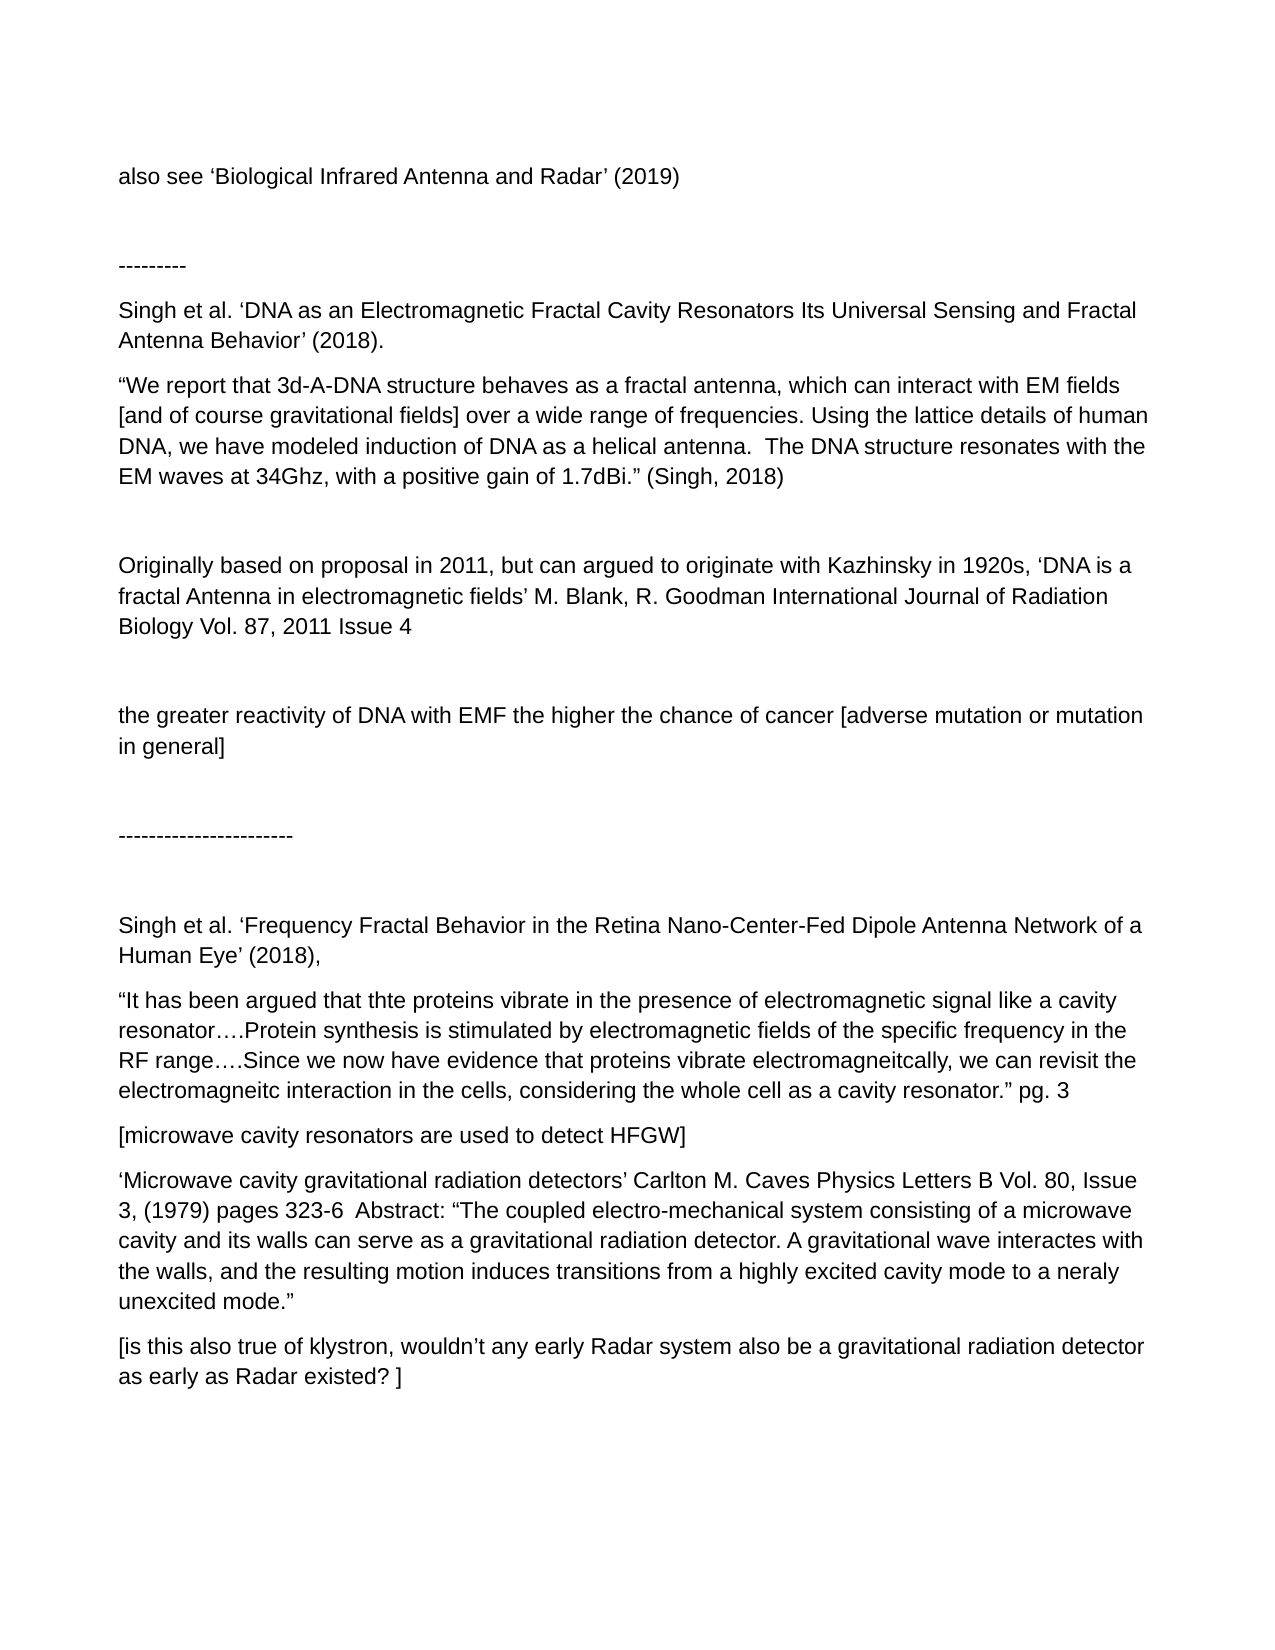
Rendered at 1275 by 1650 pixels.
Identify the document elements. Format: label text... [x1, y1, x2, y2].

text the greater reactivity of DNA with EMF the higher the chance of cancer [adverse mutation or mutation in general] [118, 702, 1157, 759]
text ----------------------- [118, 822, 1157, 849]
text Singh et al. ‘Frequency Fractal Behavior in the Retina Nano-Center-Fed Dipole Antenna Network of a Human Eye’ (2018), [118, 912, 1157, 968]
text [microwave cavity resonators are used to detect HFGW] [118, 1122, 1157, 1149]
text Singh et al. ‘DNA as an Electromagnetic Fractal Cavity Resonators Its Universal Sensing and Fractal Antenna Behavior’ (2018). [118, 297, 1157, 354]
text [is this also true of klystron, wouldn’t any early Radar system also be a gravitational radiation detector as early as Radar existed? ] [118, 1333, 1157, 1389]
text “We report that 3d-A-DNA structure behaves as a fractal antenna, which can interact with EM fields [and of course gravitational fields] over a wide range of frequencies. Using the lattice details of human DNA, we have modeled induction of DNA as a helical antenna. The DNA structure resonates with the EM waves at 34Ghz, with a positive gain of 1.7dBi.” (Singh, 2018) [118, 372, 1157, 489]
text also see ‘Biological Infrared Antenna and Radar’ (2019) [118, 163, 1157, 189]
text “It has been argued that thte proteins vibrate in the presence of electromagnetic signal like a cavity resonator….Protein synthesis is stimulated by electromagnetic fields of the specific frequency in the RF range….Since we now have evidence that proteins vibrate electromagneitcally, we can revisit the electromagneitc interaction in the cells, considering the whole cell as a cavity resonator.” pg. 3 [118, 987, 1157, 1104]
text ‘Microwave cavity gravitational radiation detectors’ Carlton M. Caves Physics Letters B Vol. 80, Issue 3, (1979) pages 323-6 Abstract: “The coupled electro-mechanical system consisting of a microwave cavity and its walls can serve as a gravitational radiation detector. A gravitational wave interactes with the walls, and the resulting motion induces transitions from a highly excited cavity mode to a neraly unexcited mode.” [118, 1167, 1157, 1314]
text Originally based on proposal in 2011, but can argued to originate with Kazhinsky in 1920s, ‘DNA is a fractal Antenna in electromagnetic fields’ M. Blank, R. Goodman International Journal of Radiation Biology Vol. 87, 2011 Issue 4 [118, 552, 1157, 639]
text --------- [118, 252, 1157, 279]
